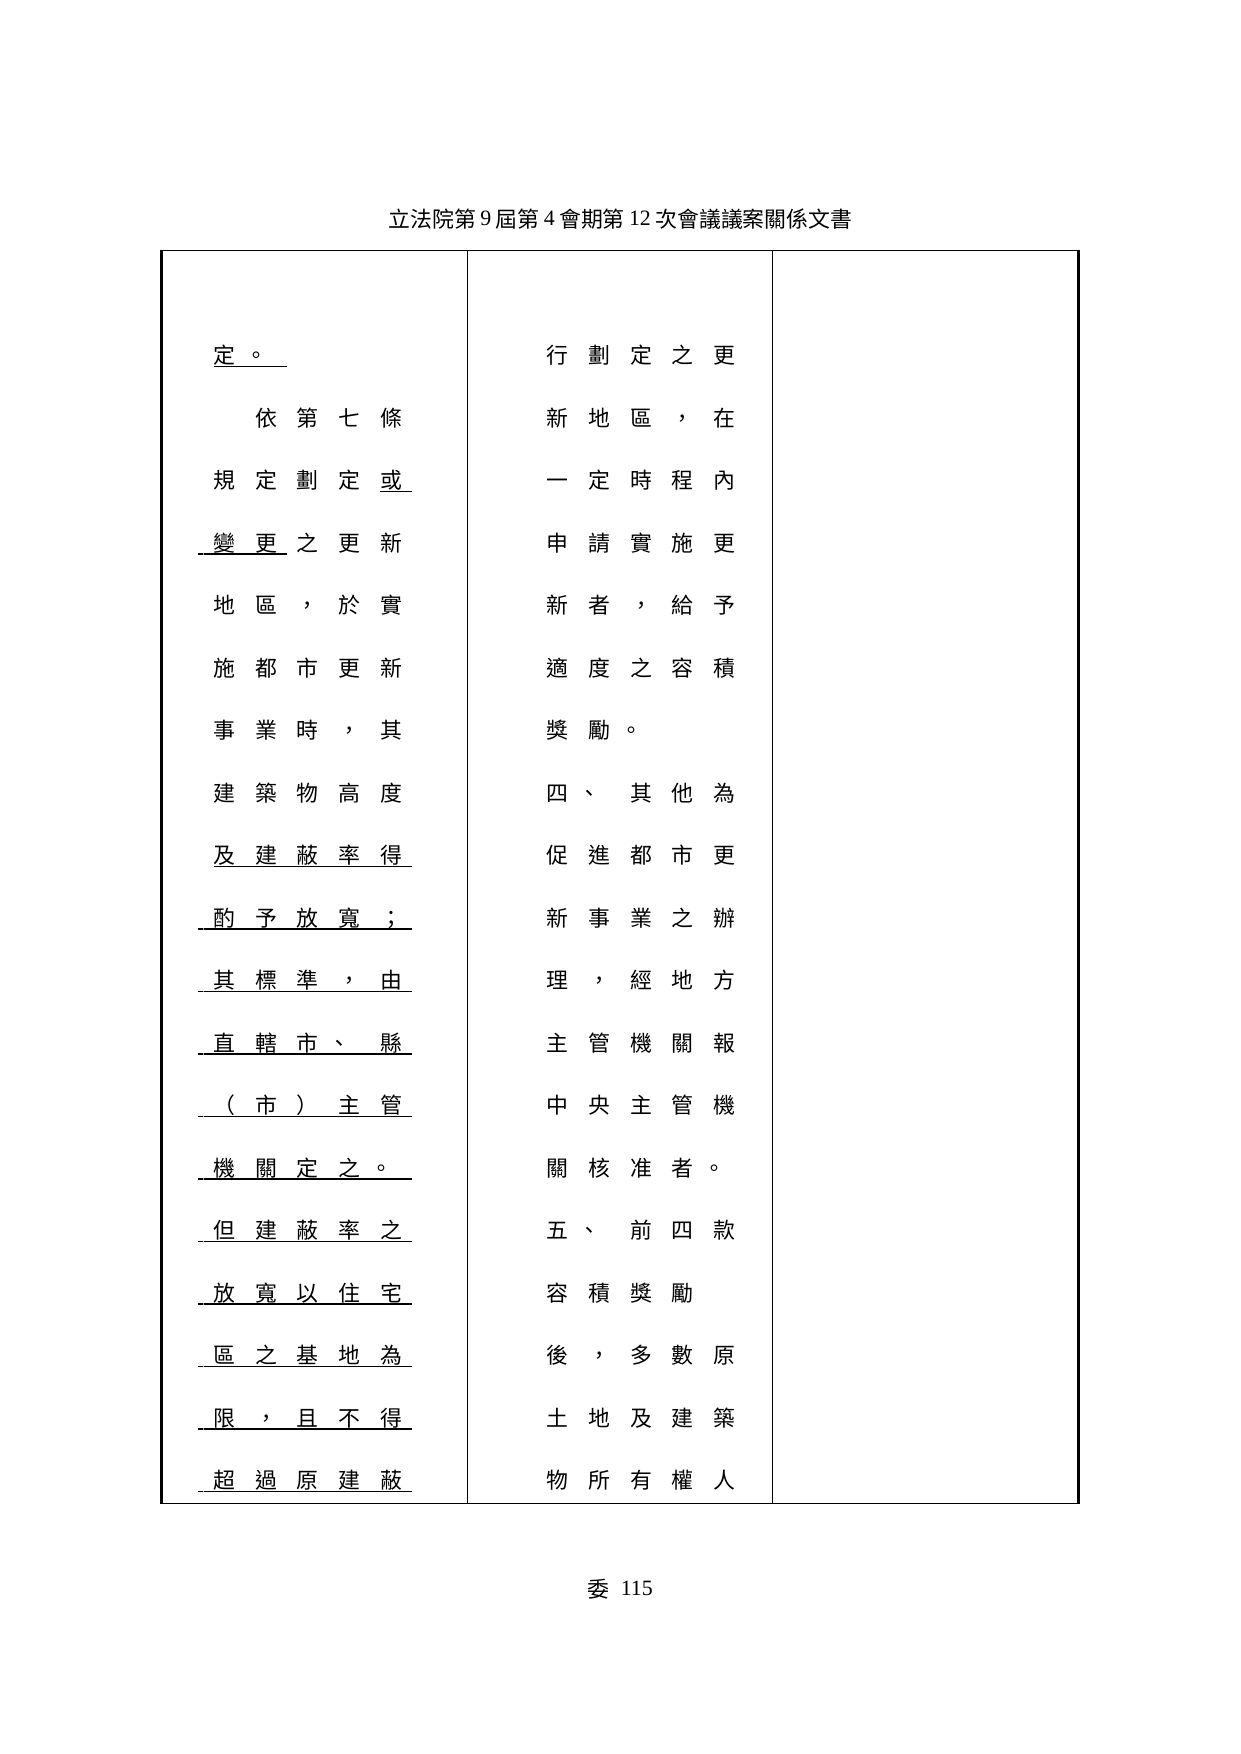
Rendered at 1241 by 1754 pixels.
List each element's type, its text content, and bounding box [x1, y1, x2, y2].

table_cell 定。 依第七條規定劃定或變更之更新地區，於實施都市更新事業時，其建築物高度及建蔽率得酌予放寬；其標準，由直轄市、縣（市）主管機關定之。但建蔽率之放寬以住宅區之基地為限，且不得超過原建蔽 [163, 251, 467, 1503]
table_cell 行劃定之更新地區，在一定時程內申請實施更新者，給予適度之容積獎勵。 四、其他為促進都市更新事業之辦理，經地方主管機關報中央主管機關核准者。 五、前四款容積獎勵後，多數原土地及建築物所有權人 [468, 251, 772, 1503]
table_cell [773, 251, 1077, 1503]
